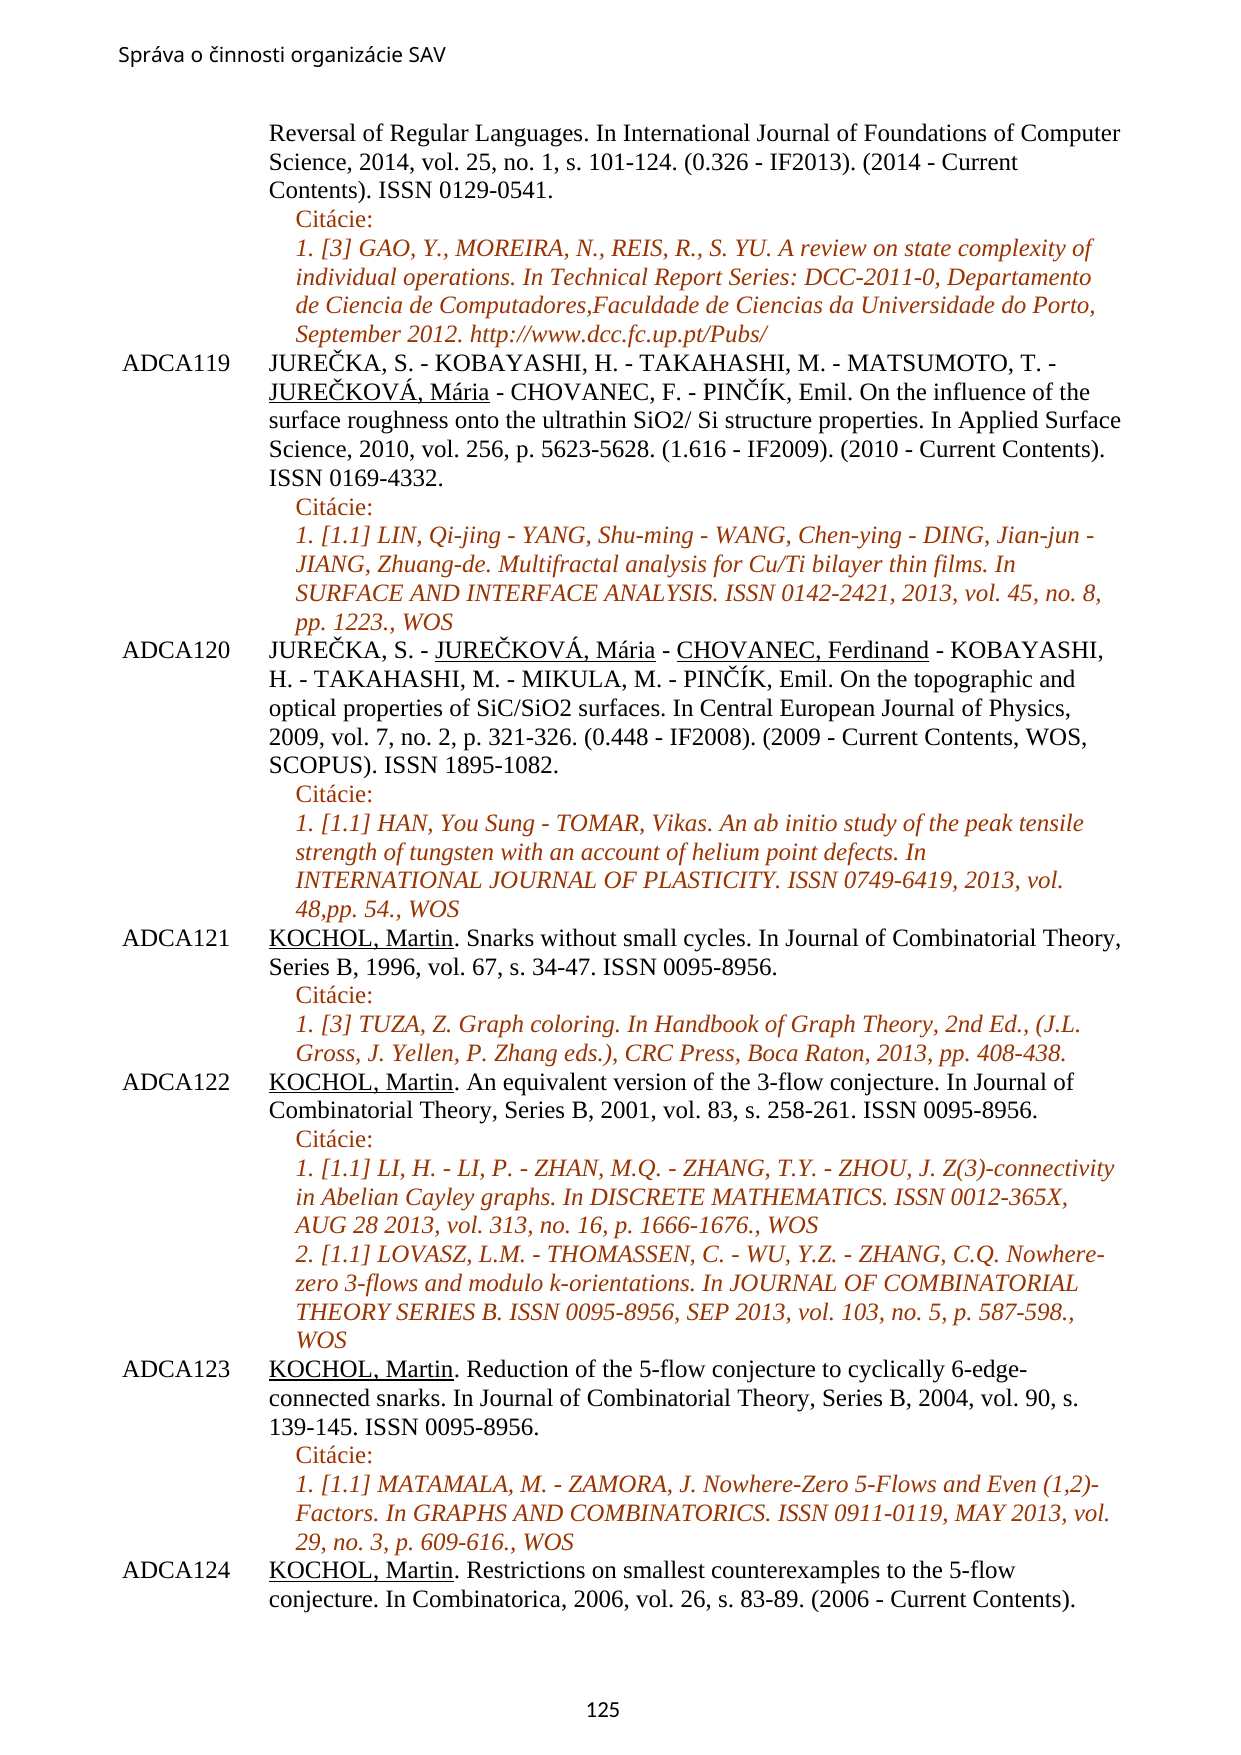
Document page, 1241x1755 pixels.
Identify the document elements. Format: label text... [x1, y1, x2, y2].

text 1. [1.1] LI, H. - LI, P. - ZHAN, M.Q. - ZHANG, T.Y. - ZHOU, J. Z(3)-connectivity in Abelian Cayley graphs. In DISCRETE MATHEMATICS. ISSN 0012-365X, AUG 28 2013, vol. 313, no. 16, p. 1666-1676., WOS [295, 1153, 1122, 1239]
text 1. [1.1] MATAMALA, M. - ZAMORA, J. Nowhere-Zero 5-Flows and Even (1,2)-Factors. In GRAPHS AND COMBINATORICS. ISSN 0911-0119, MAY 2013, vol. 29, no. 3, p. 609-616., WOS [295, 1469, 1122, 1556]
table_header ADCA123 [122, 1354, 269, 1441]
text 1. [1.1] HAN, You Sung - TOMAR, Vikas. An ab initio study of the peak tensile strength of tungsten with an account of helium point defects. In INTERNATIONAL JOURNAL OF PLASTICITY. ISSN 0749-6419, 2013, vol. 48,pp. 54., WOS [295, 808, 1122, 923]
table_header ADCA124 [122, 1556, 269, 1613]
table_header ADCA121 [122, 923, 269, 981]
text Citácie: [295, 1124, 1122, 1153]
table_header ADCA119 [122, 348, 269, 492]
text 1. [1.1] LIN, Qi-jing - YANG, Shu-ming - WANG, Chen-ying - DING, Jian-jun - JIANG, Zhuang-de. Multifractal analysis for Cu/Ti bilayer thin films. In SURFACE AND INTERFACE ANALYSIS. ISSN 0142-2421, 2013, vol. 45, no. 8, pp. 1223., WOS [295, 521, 1122, 636]
table_header [122, 118, 269, 204]
table_header JUREČKA, S. - JUREČKOVÁ, Mária - CHOVANEC, Ferdinand - KOBAYASHI, H. - TAKAHASHI, M. - MIKULA, M. - PINČÍK, Emil. On the topographic and optical properties of SiC/SiO2 surfaces. In Central European Journal of Physics, 2009, vol. 7, no. 2, p. 321-326. (0.448 - IF2008). (2009 - Current Contents, WOS, SCOPUS). ISSN 1895-1082. [269, 636, 1122, 779]
table_header ADCA122 [122, 1067, 269, 1124]
table_header JUREČKA, S. - KOBAYASHI, H. - TAKAHASHI, M. - MATSUMOTO, T. - JUREČKOVÁ, Mária - CHOVANEC, F. - PINČÍK, Emil. On the influence of the surface roughness onto the ultrathin SiO2/ Si structure properties. In Applied Surface Science, 2010, vol. 256, p. 5623-5628. (1.616 - IF2009). (2010 - Current Contents). ISSN 0169-4332. [269, 348, 1122, 492]
table_header KOCHOL, Martin. Snarks without small cycles. In Journal of Combinatorial Theory, Series B, 1996, vol. 67, s. 34-47. ISSN 0095-8956. [269, 923, 1122, 981]
table_header KOCHOL, Martin. An equivalent version of the 3-flow conjecture. In Journal of Combinatorial Theory, Series B, 2001, vol. 83, s. 258-261. ISSN 0095-8956. [269, 1067, 1122, 1124]
text 1. [3] TUZA, Z. Graph coloring. In Handbook of Graph Theory, 2nd Ed., (J.L. Gross, J. Yellen, P. Zhang eds.), CRC Press, Boca Raton, 2013, pp. 408-438. [295, 1009, 1122, 1067]
table_header ADCA120 [122, 636, 269, 779]
text Citácie: [295, 981, 1122, 1009]
text Citácie: [295, 1441, 1122, 1469]
table_header Reversal of Regular Languages. In International Journal of Foundations of Computer Science, 2014, vol. 25, no. 1, s. 101-124. (0.326 - IF2013). (2014 - Current Contents). ISSN 0129-0541. [269, 118, 1122, 204]
text 2. [1.1] LOVASZ, L.M. - THOMASSEN, C. - WU, Y.Z. - ZHANG, C.Q. Nowhere-zero 3-flows and modulo k-orientations. In JOURNAL OF COMBINATORIAL THEORY SERIES B. ISSN 0095-8956, SEP 2013, vol. 103, no. 5, p. 587-598., WOS [295, 1239, 1122, 1354]
text 1. [3] GAO, Y., MOREIRA, N., REIS, R., S. YU. A review on state complexity of individual operations. In Technical Report Series: DCC-2011-0, Departamento de Ciencia de Computadores,Faculdade de Ciencias da Universidade do Porto, September 2012. http://www.dcc.fc.up.pt/Pubs/ [295, 233, 1122, 348]
text Citácie: [295, 492, 1122, 521]
table_header KOCHOL, Martin. Reduction of the 5-flow conjecture to cyclically 6-edge-connected snarks. In Journal of Combinatorial Theory, Series B, 2004, vol. 90, s. 139-145. ISSN 0095-8956. [269, 1354, 1122, 1441]
text Citácie: [295, 779, 1122, 808]
text Citácie: [295, 204, 1122, 233]
table_header KOCHOL, Martin. Restrictions on smallest counterexamples to the 5-flow conjecture. In Combinatorica, 2006, vol. 26, s. 83-89. (2006 - Current Contents). [269, 1556, 1122, 1613]
